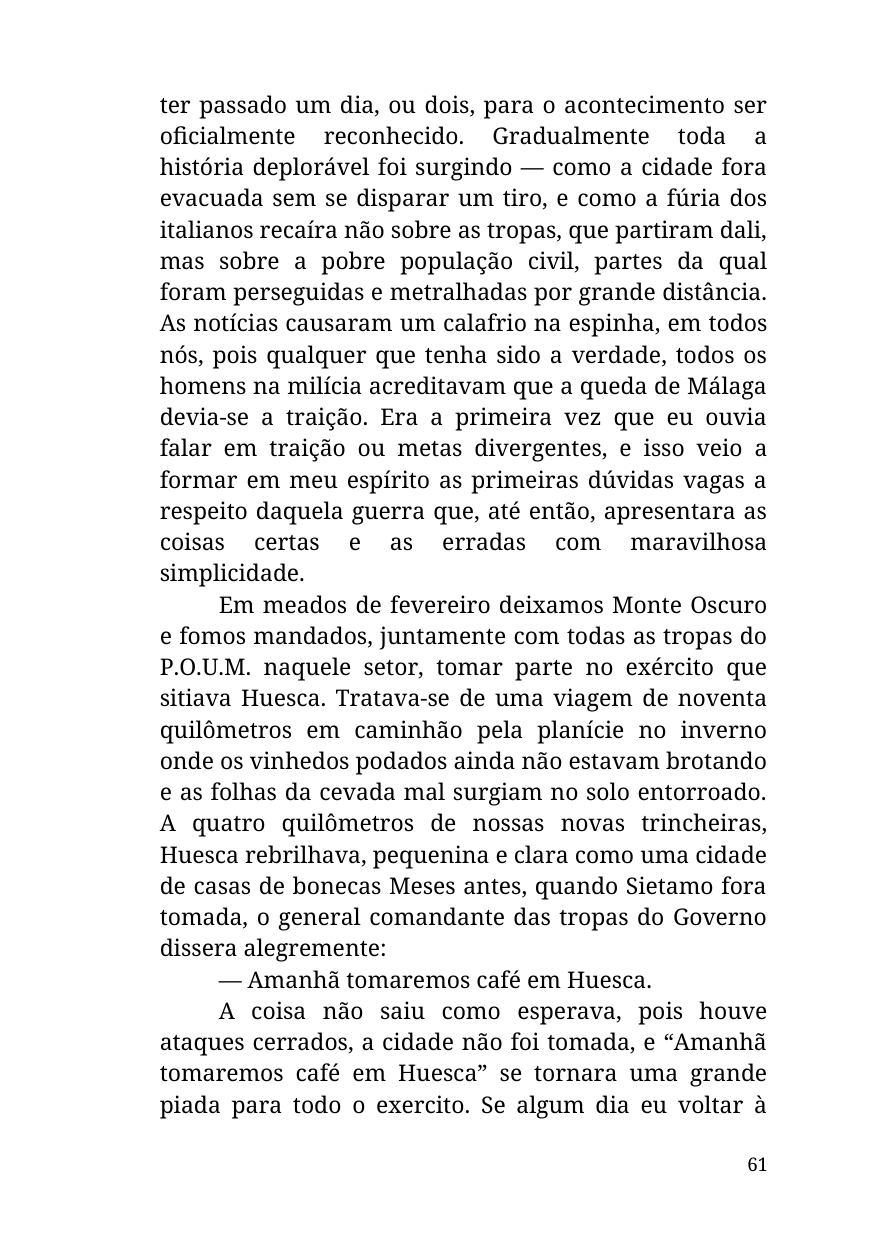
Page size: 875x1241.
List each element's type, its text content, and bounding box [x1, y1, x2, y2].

text — Amanhã tomaremos café em Huesca. [159, 963, 768, 995]
text A coisa não saiu como esperava, pois houve ataques cerrados, a cidade não foi tomada, e “Amanhã tomaremos café em Huesca” se tornara uma grande piada para todo o exercito. Se algum dia eu voltar à [159, 995, 768, 1120]
text Em meados de fevereiro deixamos Monte Oscuro e fomos mandados, juntamente com todas as tropas do P.O.U.M. naquele setor, tomar parte no exército que sitiava Huesca. Tratava-se de uma viagem de noventa quilômetros em caminhão pela planície no inverno onde os vinhedos podados ainda não estavam brotando e as folhas da cevada mal surgiam no solo entorroado. A quatro quilômetros de nossas novas trincheiras, Huesca rebrilhava, pequenina e clara como uma cidade de casas de bonecas Meses antes, quando Sietamo fora tomada, o general comandante das tropas do Governo dissera alegremente: [159, 588, 768, 963]
text ter passado um dia, ou dois, para o acontecimento ser oficialmente reconhecido. Gradualmente toda a história deplorável foi surgindo — como a cidade fora evacuada sem se disparar um tiro, e como a fúria dos italianos recaíra não sobre as tropas, que partiram dali, mas sobre a pobre população civil, partes da qual foram perseguidas e metralhadas por grande distância. As notícias causaram um calafrio na espinha, em todos nós, pois qualquer que tenha sido a verdade, todos os homens na milícia acreditavam que a queda de Málaga devia-se a traição. Era a primeira vez que eu ouvia falar em traição ou metas divergentes, e isso veio a formar em meu espírito as primeiras dúvidas vagas a respeito daquela guerra que, até então, apresentara as coisas certas e as erradas com maravilhosa simplicidade. [159, 88, 768, 588]
